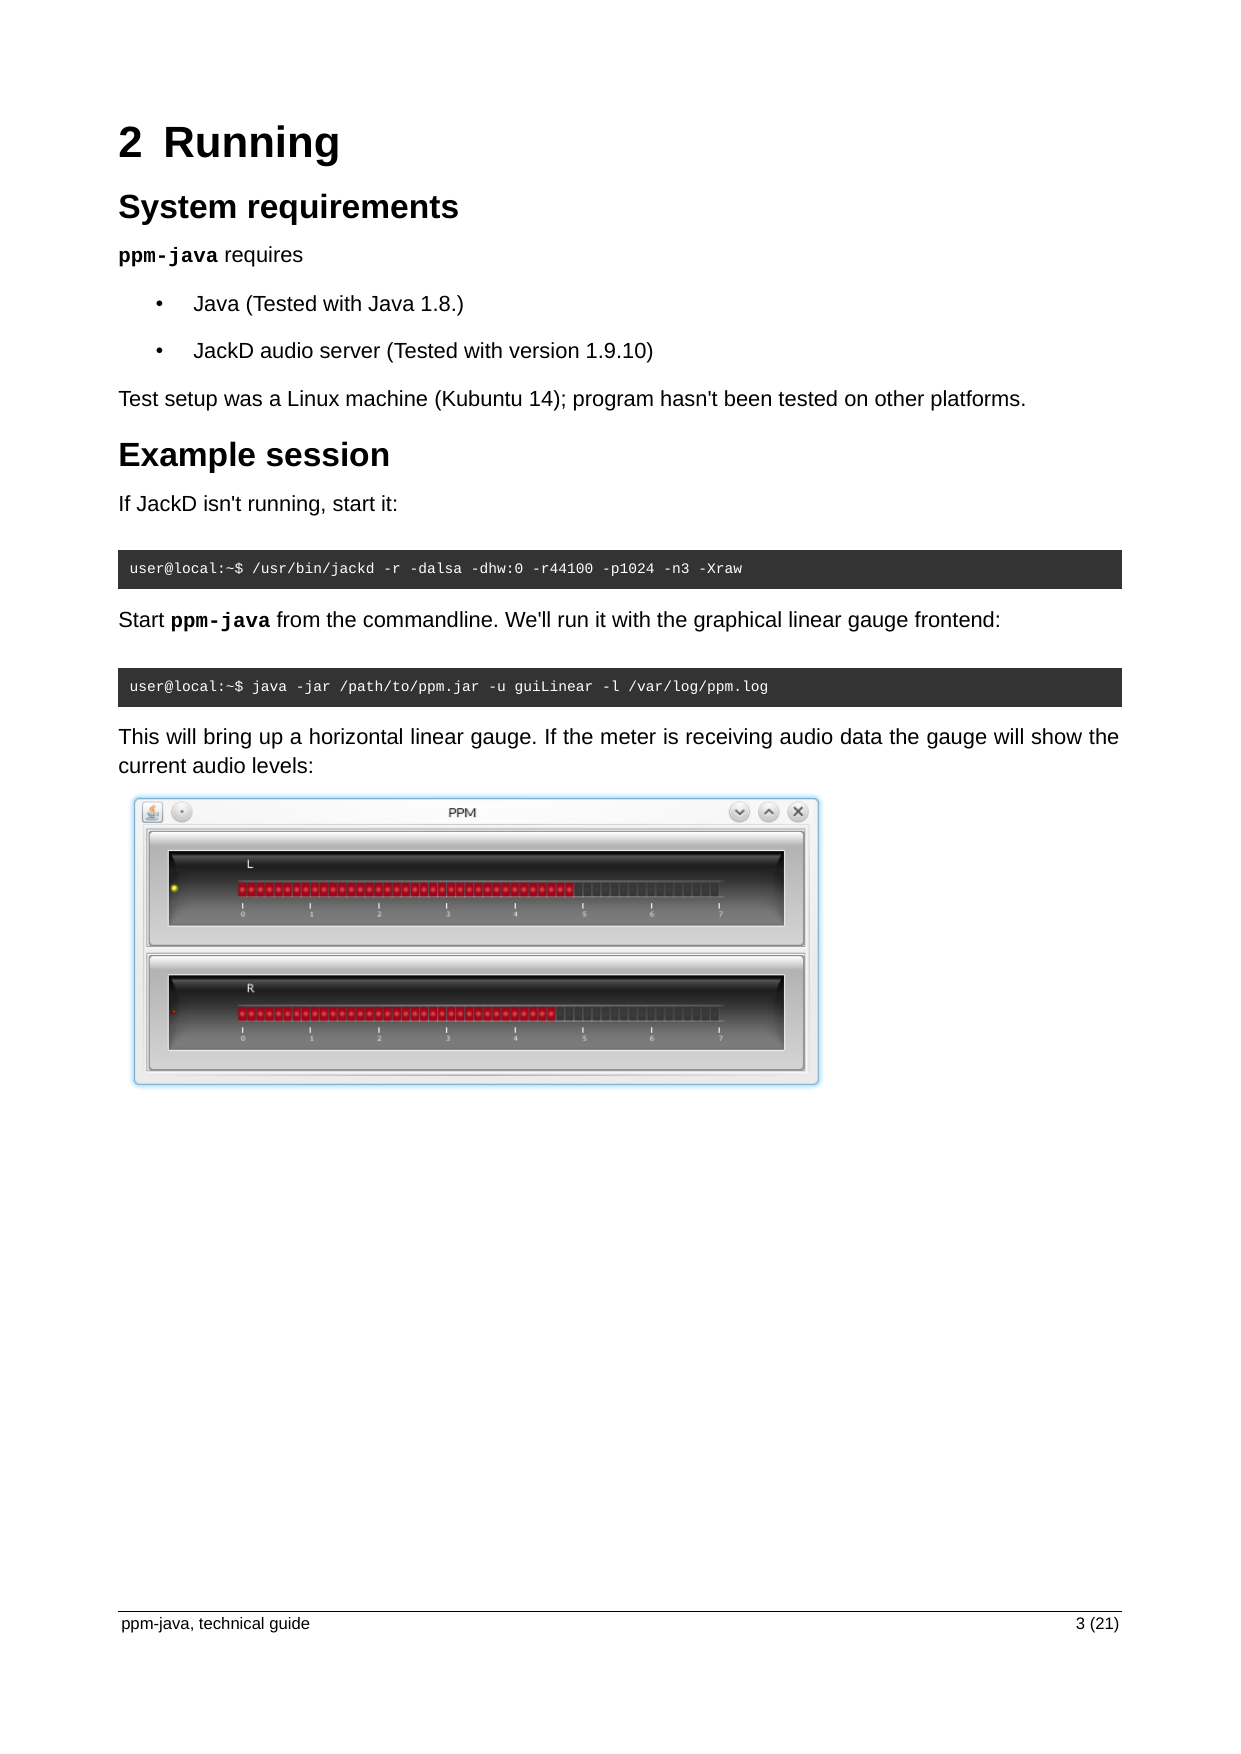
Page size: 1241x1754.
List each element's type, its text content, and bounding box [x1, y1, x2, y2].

subtitle Running [118, 118, 1122, 167]
text Start ppm-java from the commandline. We'll run it with the graphical linear gauge frontend: [118, 607, 1122, 633]
list user@local:~$ /usr/bin/jackd -r -dalsa -dhw:0 -r44100 -p1024 -n3 -Xraw [126, 559, 1114, 581]
text Test setup was a Linux machine (Kubuntu 14); program hasn't been tested on other platforms. [118, 386, 1122, 411]
text ppm-java requires [118, 243, 1122, 269]
subtitle System requirements [118, 188, 1122, 225]
list user@local:~$ java -jar /path/to/ppm.jar -u guiLinear -l /var/log/ppm.log [126, 676, 1114, 699]
picture [125, 789, 828, 1094]
subtitle Example session [118, 436, 1122, 474]
list Java (Tested with Java 1.8.) [156, 292, 1122, 316]
text If JackD isn't running, start it: [118, 492, 1122, 516]
text This will bring up a horizontal linear gauge. If the meter is receiving audio data the gauge will show the current audio levels: [118, 725, 1122, 778]
list JackD audio server (Tested with version 1.9.10) [156, 339, 1122, 363]
